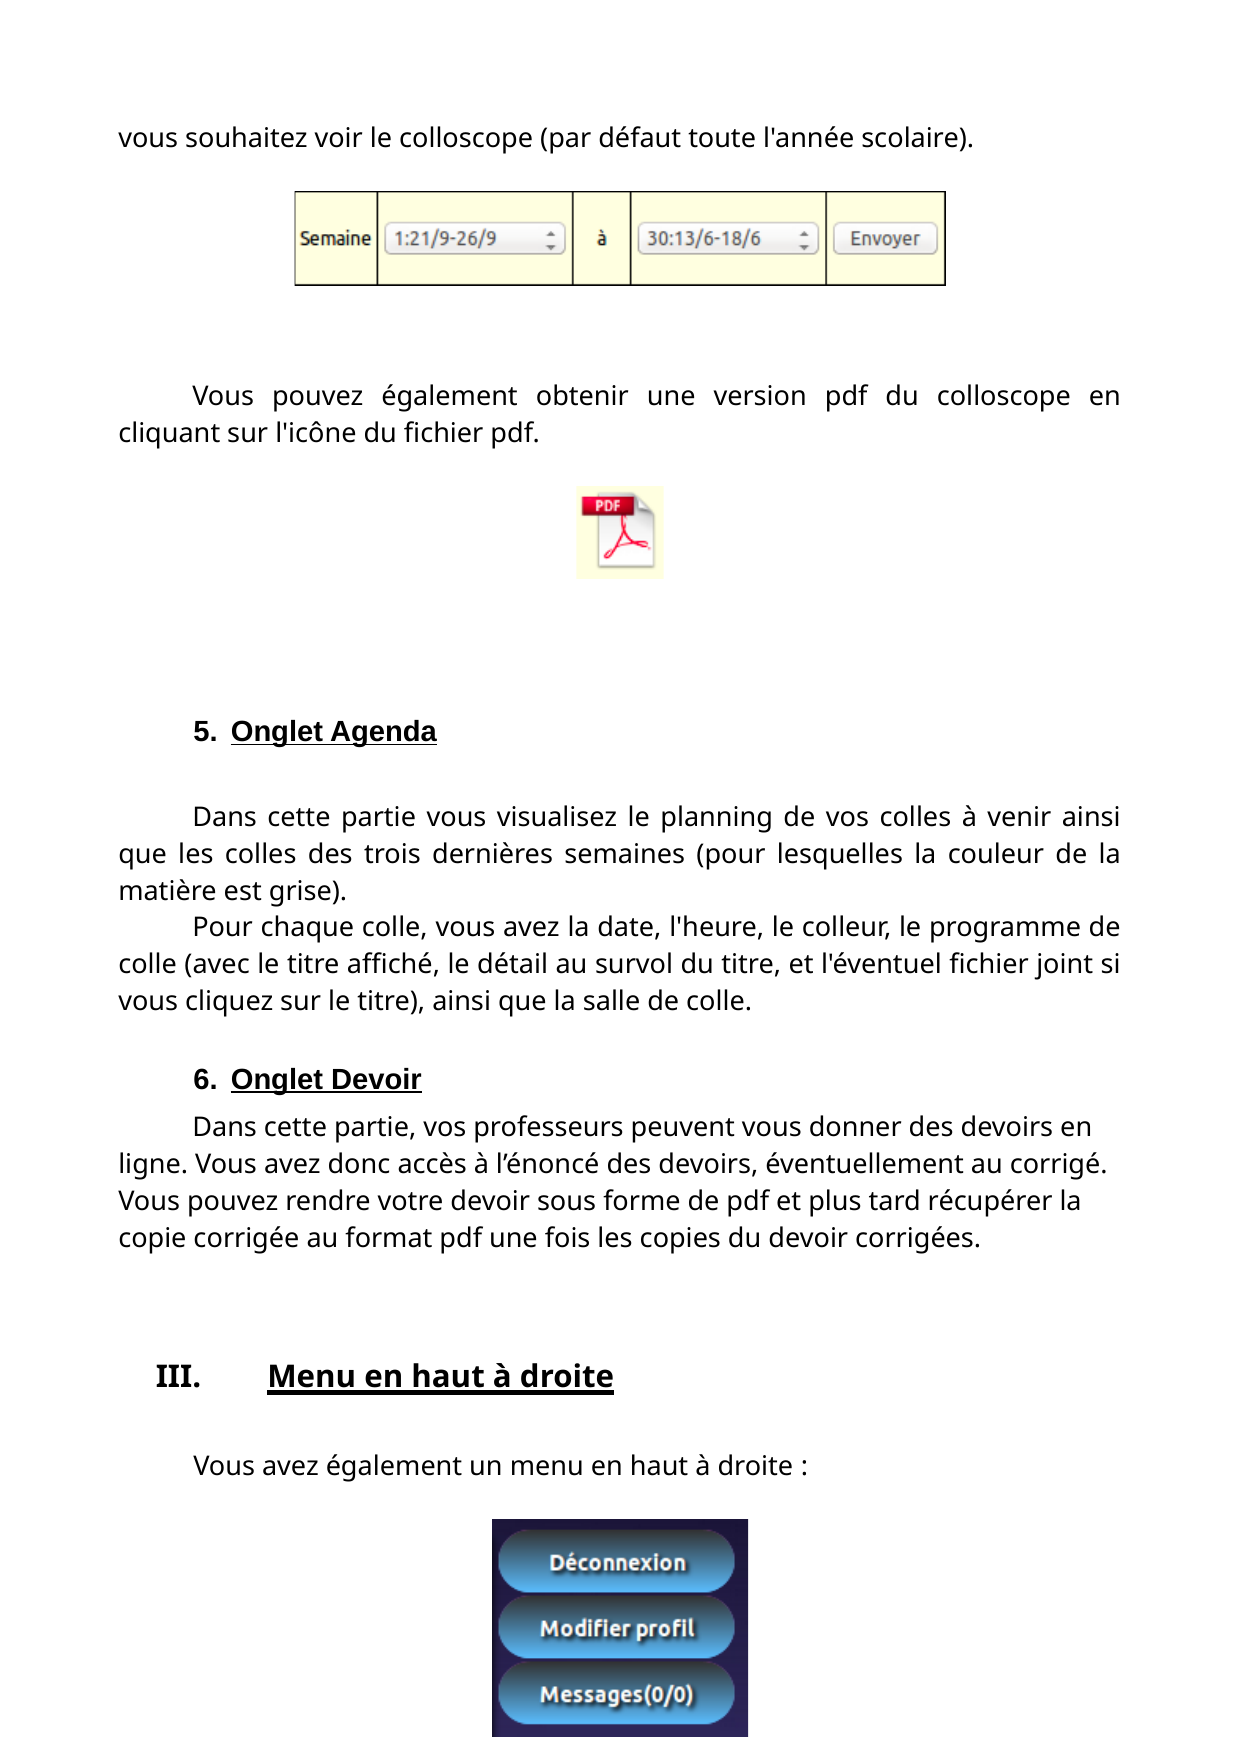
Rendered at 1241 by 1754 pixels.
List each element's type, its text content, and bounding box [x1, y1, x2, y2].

list Vous avez également un menu en haut à droite : [156, 1446, 1122, 1483]
text Pour chaque colle, vous avez la date, l'heure, le colleur, le programme de colle (avec le titre affiché, le détail au survol du titre, et l'éventuel fichier joint si vous cliquez sur le titre), ainsi que la salle de colle. [118, 908, 1122, 1018]
subtitle Onglet Devoir [193, 1062, 1122, 1095]
subtitle Onglet Agenda [193, 714, 1122, 748]
picture [294, 191, 946, 286]
text Vous pouvez rendre votre devoir sous forme de pdf et plus tard récupérer la copie corrigée au format pdf une fois les copies du devoir corrigées. [118, 1181, 1122, 1255]
picture [576, 486, 664, 579]
text Vous pouvez également obtenir une version pdf du colloscope en cliquant sur l'icône du fichier pdf. [118, 376, 1122, 450]
text Dans cette partie, vos professeurs peuvent vous donner des devoirs en ligne. Vous avez donc accès à l’énoncé des devoirs, éventuellement au corrigé. [118, 1108, 1122, 1181]
text vous souhaitez voir le colloscope (par défaut toute l'année scolaire). [118, 118, 1122, 155]
picture [492, 1519, 749, 1737]
text Dans cette partie vous visualisez le planning de vos colles à venir ainsi que les colles des trois dernières semaines (pour lesquelles la couleur de la matière est grise). [118, 797, 1122, 908]
subtitle Menu en haut à droite [156, 1354, 1122, 1397]
